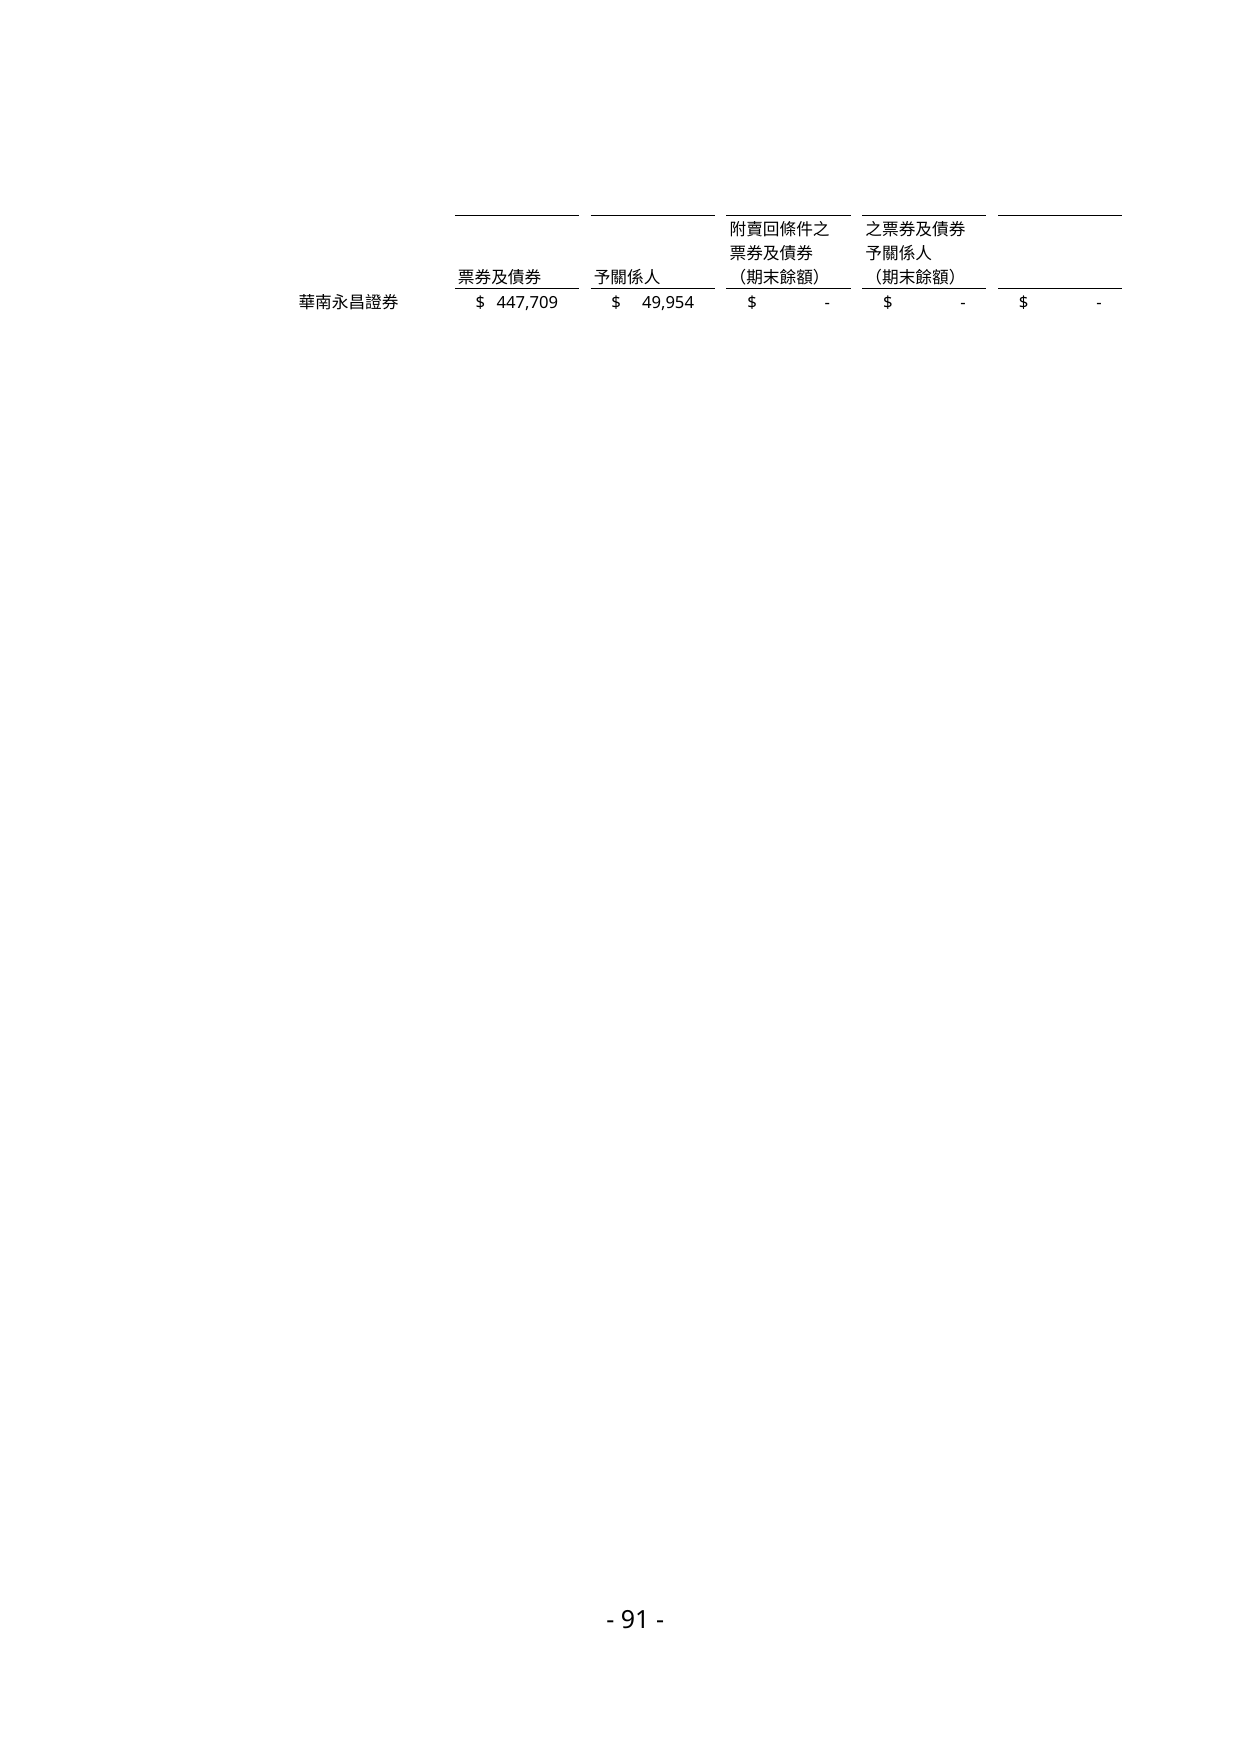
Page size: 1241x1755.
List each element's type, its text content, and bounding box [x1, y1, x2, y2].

table_cell [295, 215, 443, 288]
table_cell [986, 215, 998, 288]
table_cell $ 49,954 [591, 289, 715, 313]
table_cell 予關係人 [591, 216, 715, 288]
table_cell [579, 288, 591, 313]
table_cell [715, 288, 726, 313]
table_cell 票券及債券 [455, 216, 579, 288]
table_cell $ - [998, 289, 1122, 313]
table_cell [851, 215, 862, 288]
table_cell $ - [726, 289, 851, 313]
table_cell [851, 288, 862, 313]
table_cell [579, 215, 591, 288]
table_cell 華南永昌證券 [295, 288, 443, 313]
table_cell $ 447,709 [455, 289, 579, 313]
table_cell [443, 215, 455, 288]
table_cell 附賣回條件之 票券及債券 （期末餘額） [726, 216, 851, 288]
table_cell [986, 288, 998, 313]
table_cell [998, 216, 1122, 288]
table_cell 之票券及債券 予關係人 （期末餘額） [862, 216, 986, 288]
table_cell [715, 215, 726, 288]
table_cell $ - [862, 289, 986, 313]
table_cell [443, 288, 455, 313]
